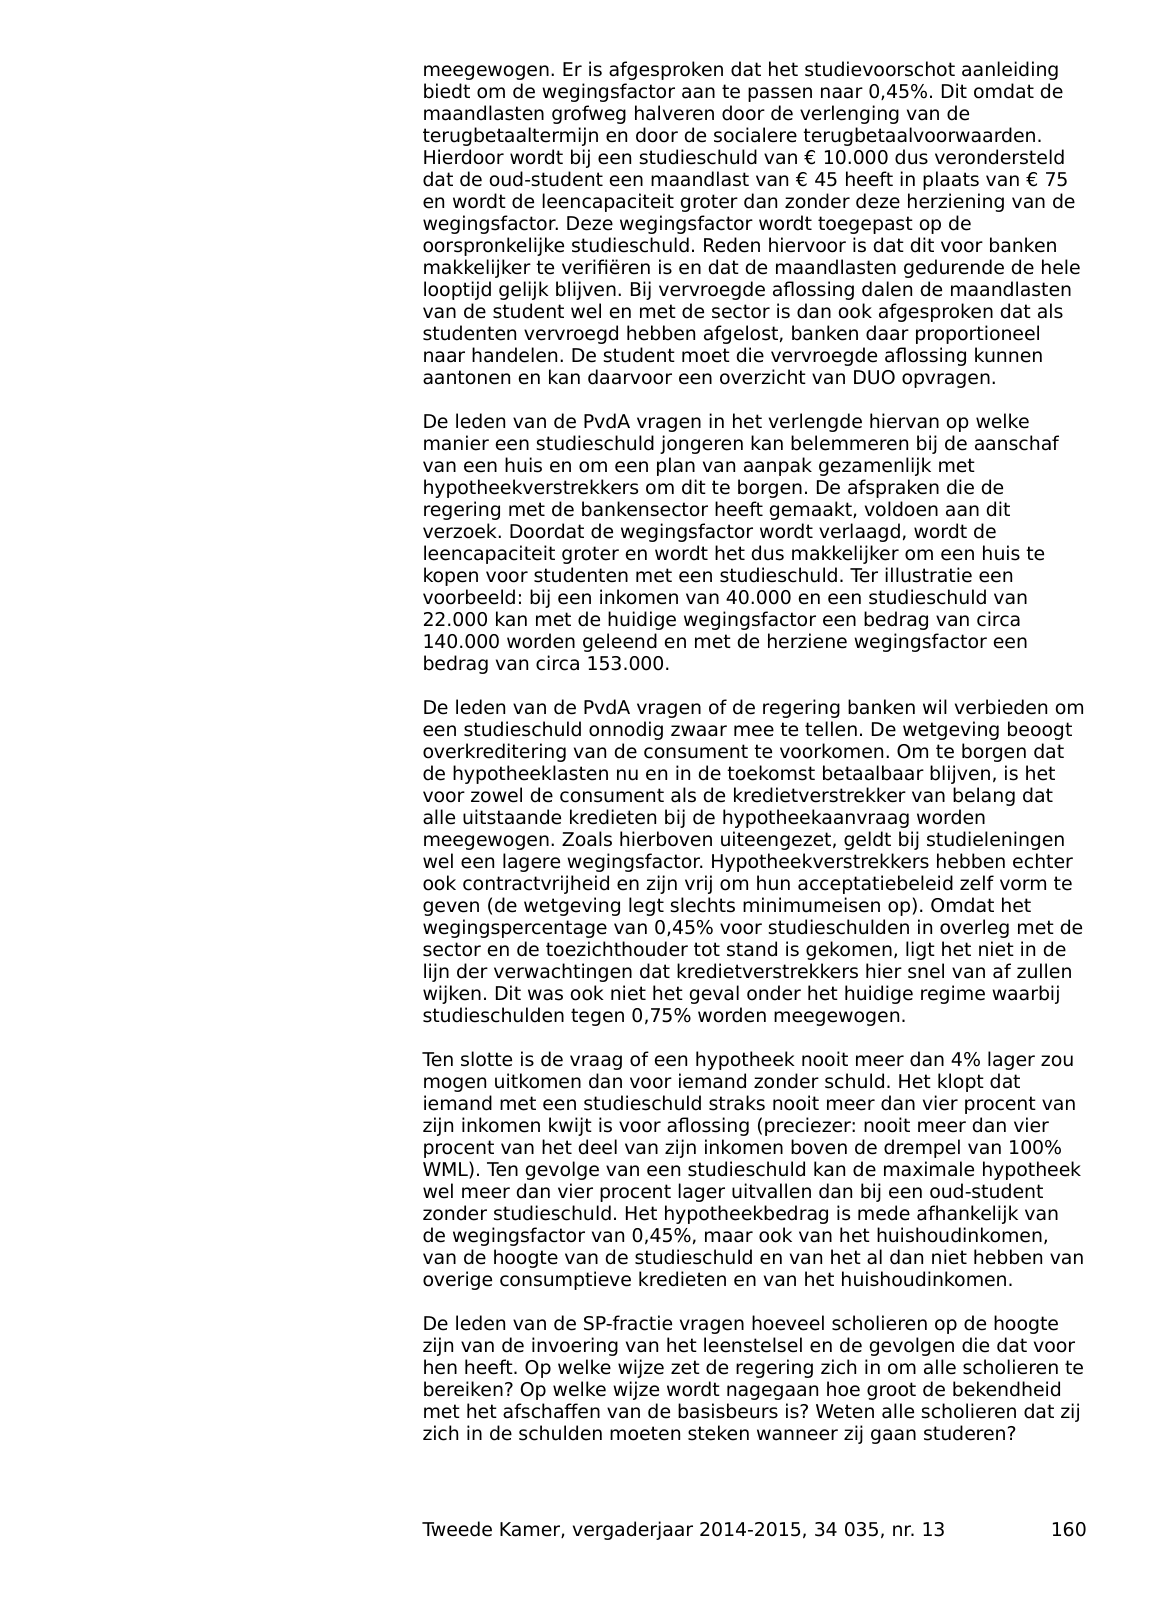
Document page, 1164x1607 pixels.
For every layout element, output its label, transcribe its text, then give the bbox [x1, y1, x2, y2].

text Ten slotte is de vraag of een hypotheek nooit meer dan 4% lager zou mogen uitkomen dan voor iemand zonder schuld. Het klopt dat iemand met een studieschuld straks nooit meer dan vier procent van zijn inkomen kwijt is voor aflossing (preciezer: nooit meer dan vier procent van het deel van zijn inkomen boven de drempel van 100% WML). Ten gevolge van een studieschuld kan de maximale hypotheek wel meer dan vier procent lager uitvallen dan bij een oud-student zonder studieschuld. Het hypotheekbedrag is mede afhankelijk van de wegingsfactor van 0,45%, maar ook van het huishoudinkomen, van de hoogte van de studieschuld en van het al dan niet hebben van overige consumptieve kredieten en van het huishoudinkomen. [422, 1049, 1087, 1291]
text De leden van de PvdA vragen in het verlengde hiervan op welke manier een studieschuld jongeren kan belemmeren bij de aanschaf van een huis en om een plan van aanpak gezamenlijk met hypotheekverstrekkers om dit te borgen. De afspraken die de regering met de bankensector heeft gemaakt, voldoen aan dit verzoek. Doordat de wegingsfactor wordt verlaagd, wordt de leencapaciteit groter en wordt het dus makkelijker om een huis te kopen voor studenten met een studieschuld. Ter illustratie een voorbeeld: bij een inkomen van 40.000 en een studieschuld van 22.000 kan met de huidige wegingsfactor een bedrag van circa 140.000 worden geleend en met de herziene wegingsfactor een bedrag van circa 153.000. [422, 411, 1087, 675]
text meegewogen. Er is afgesproken dat het studievoorschot aanleiding biedt om de wegingsfactor aan te passen naar 0,45%. Dit omdat de maandlasten grofweg halveren door de verlenging van de terugbetaaltermijn en door de socialere terugbetaalvoorwaarden. Hierdoor wordt bij een studieschuld van € 10.000 dus verondersteld dat de oud-student een maandlast van € 45 heeft in plaats van € 75 en wordt de leencapaciteit groter dan zonder deze herziening van de wegingsfactor. Deze wegingsfactor wordt toegepast op de oorspronkelijke studieschuld. Reden hiervoor is dat dit voor banken makkelijker te verifiëren is en dat de maandlasten gedurende de hele looptijd gelijk blijven. Bij vervroegde aflossing dalen de maandlasten van de student wel en met de sector is dan ook afgesproken dat als studenten vervroegd hebben afgelost, banken daar proportioneel naar handelen. De student moet die vervroegde aflossing kunnen aantonen en kan daarvoor een overzicht van DUO opvragen. [422, 59, 1087, 389]
text De leden van de SP-fractie vragen hoeveel scholieren op de hoogte zijn van de invoering van het leenstelsel en de gevolgen die dat voor hen heeft. Op welke wijze zet de regering zich in om alle scholieren te bereiken? Op welke wijze wordt nagegaan hoe groot de bekendheid met het afschaffen van de basisbeurs is? Weten alle scholieren dat zij zich in de schulden moeten steken wanneer zij gaan studeren? [422, 1313, 1087, 1444]
text De leden van de PvdA vragen of de regering banken wil verbieden om een studieschuld onnodig zwaar mee te tellen. De wetgeving beoogt overkreditering van de consument te voorkomen. Om te borgen dat de hypotheeklasten nu en in de toekomst betaalbaar blijven, is het voor zowel de consument als de kredietverstrekker van belang dat alle uitstaande kredieten bij de hypotheekaanvraag worden meegewogen. Zoals hierboven uiteengezet, geldt bij studieleningen wel een lagere wegingsfactor. Hypotheekverstrekkers hebben echter ook contractvrijheid en zijn vrij om hun acceptatiebeleid zelf vorm te geven (de wetgeving legt slechts minimumeisen op). Omdat het wegingspercentage van 0,45% voor studieschulden in overleg met de sector en de toezichthouder tot stand is gekomen, ligt het niet in de lijn der verwachtingen dat kredietverstrekkers hier snel van af zullen wijken. Dit was ook niet het geval onder het huidige regime waarbij studieschulden tegen 0,75% worden meegewogen. [422, 697, 1087, 1027]
